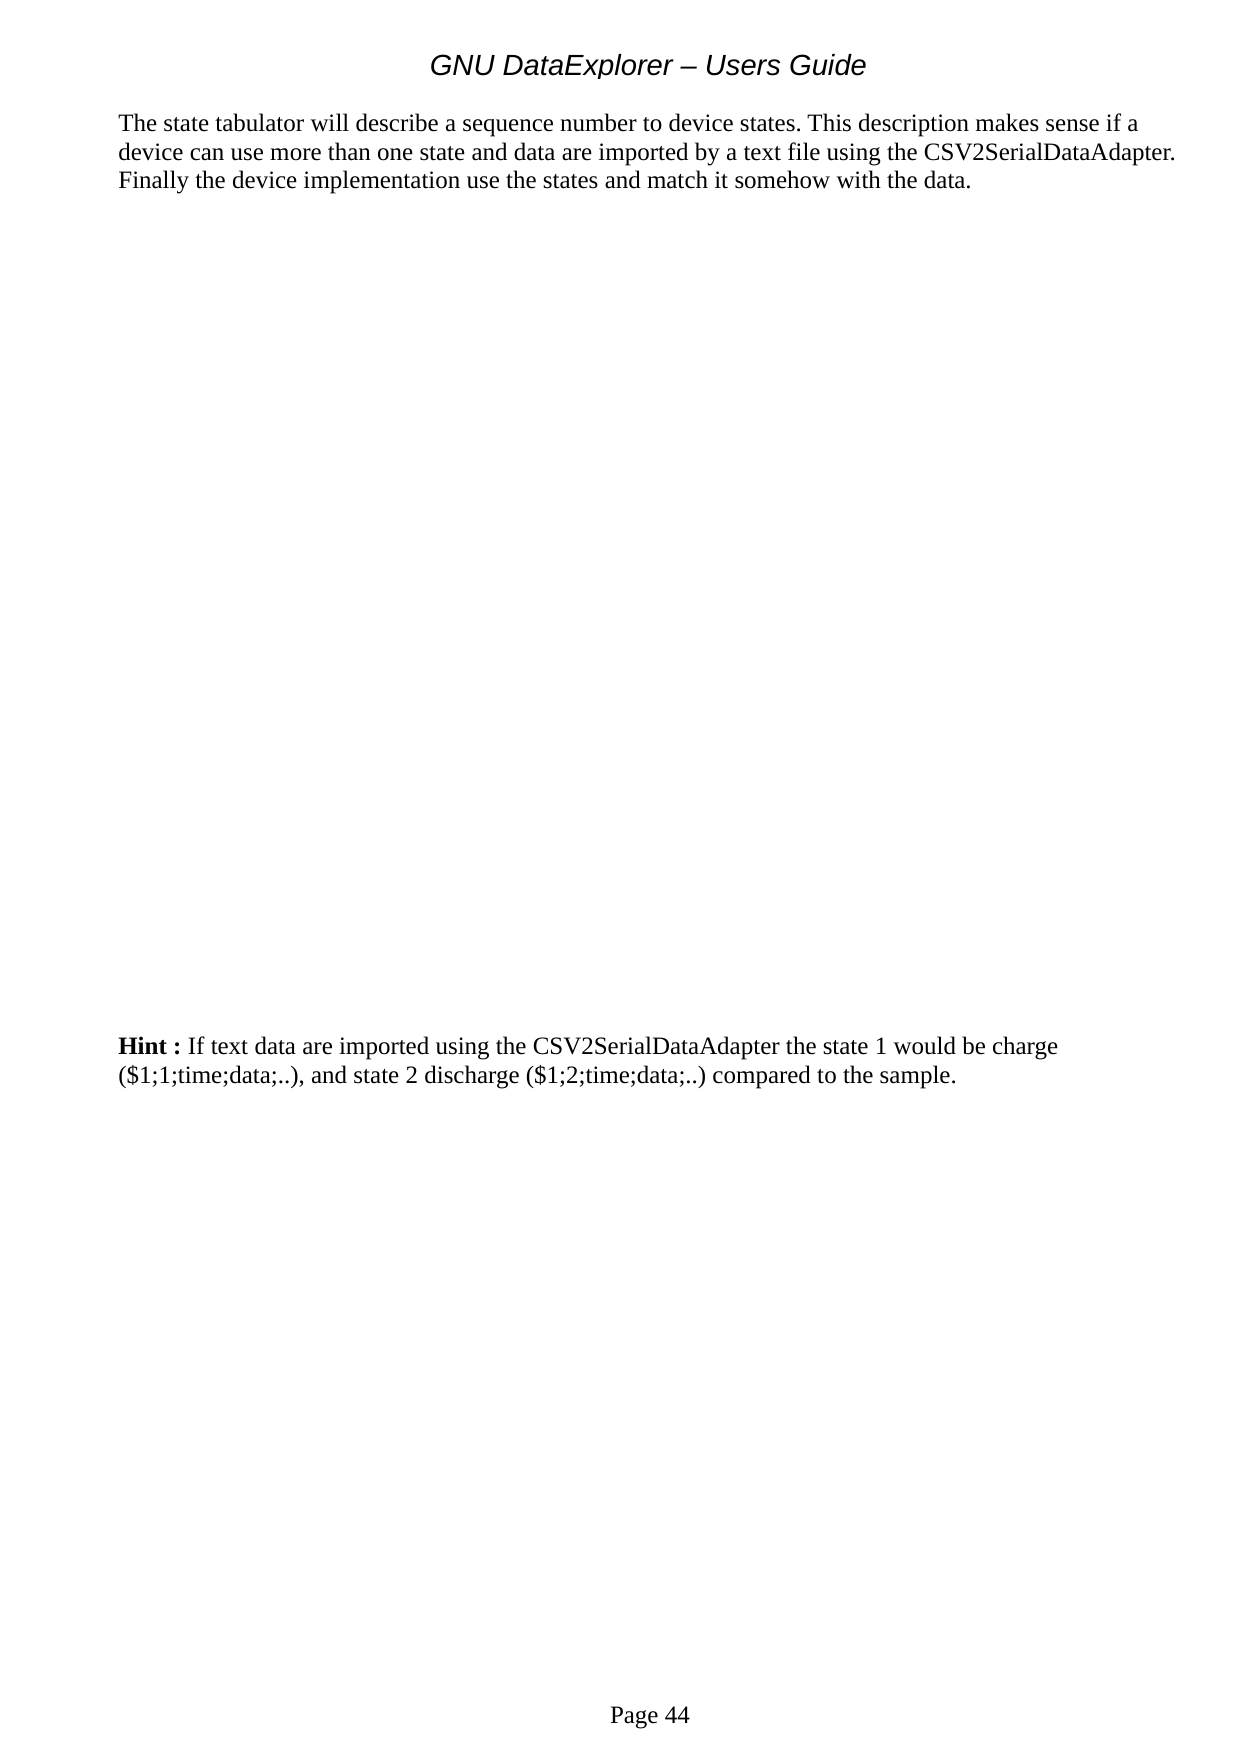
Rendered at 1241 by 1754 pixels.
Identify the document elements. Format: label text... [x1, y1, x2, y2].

text Hint : If text data are imported using the CSV2SerialDataAdapter the state 1 would be charge ($1;1;time;data;..), and state 2 discharge ($1;2;time;data;..) compared to the sample. [118, 1031, 1181, 1088]
text The state tabulator will describe a sequence number to device states. This description makes sense if a device can use more than one state and data are imported by a text file using the CSV2SerialDataAdapter. Finally the device implementation use the states and match it somehow with the data. [118, 108, 1181, 194]
